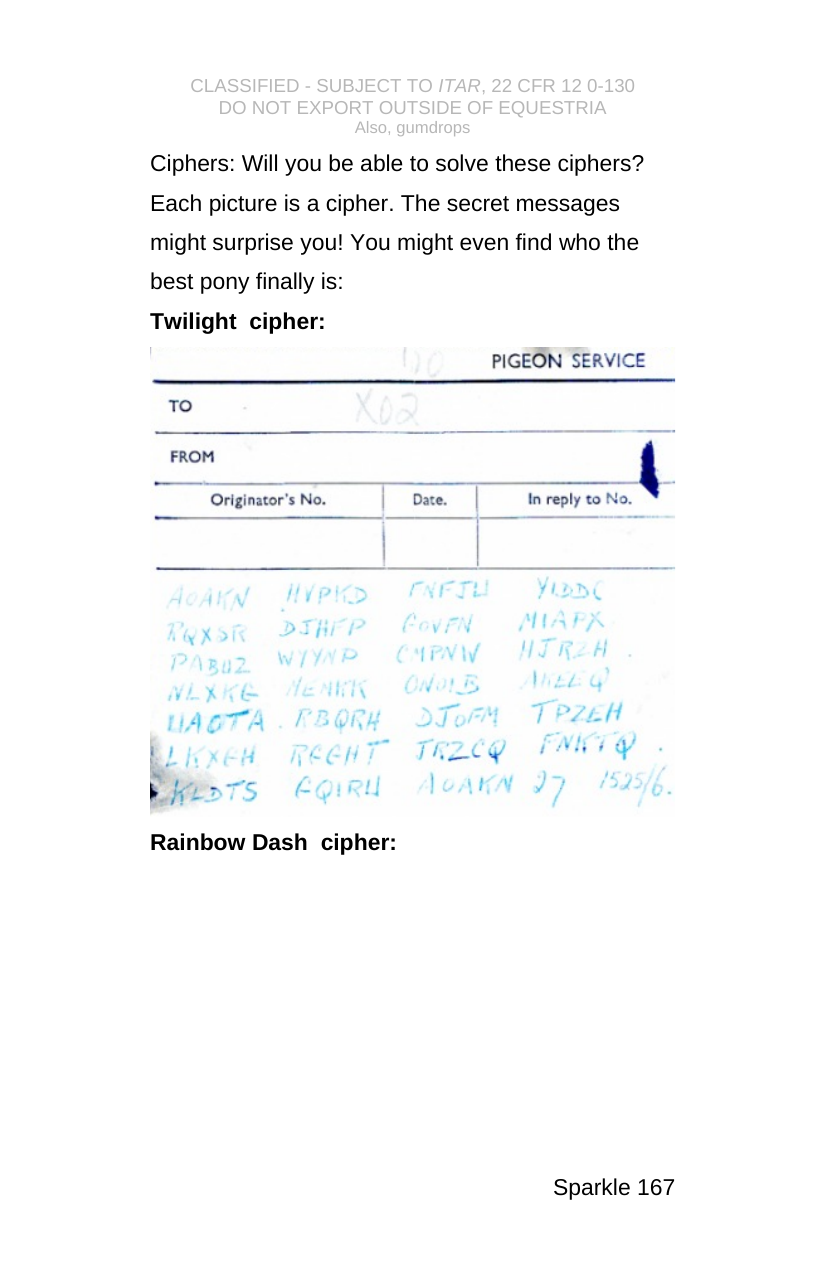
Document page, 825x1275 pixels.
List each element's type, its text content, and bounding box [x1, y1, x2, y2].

text Rainbow Dash cipher: [150, 829, 675, 856]
text Twilight cipher: [150, 308, 675, 334]
picture [150, 347, 675, 817]
text Ciphers: Will you be able to solve these ciphers? Each picture is a cipher. The secret messages might surprise you! You might even find who the best pony finally is: [150, 150, 675, 295]
